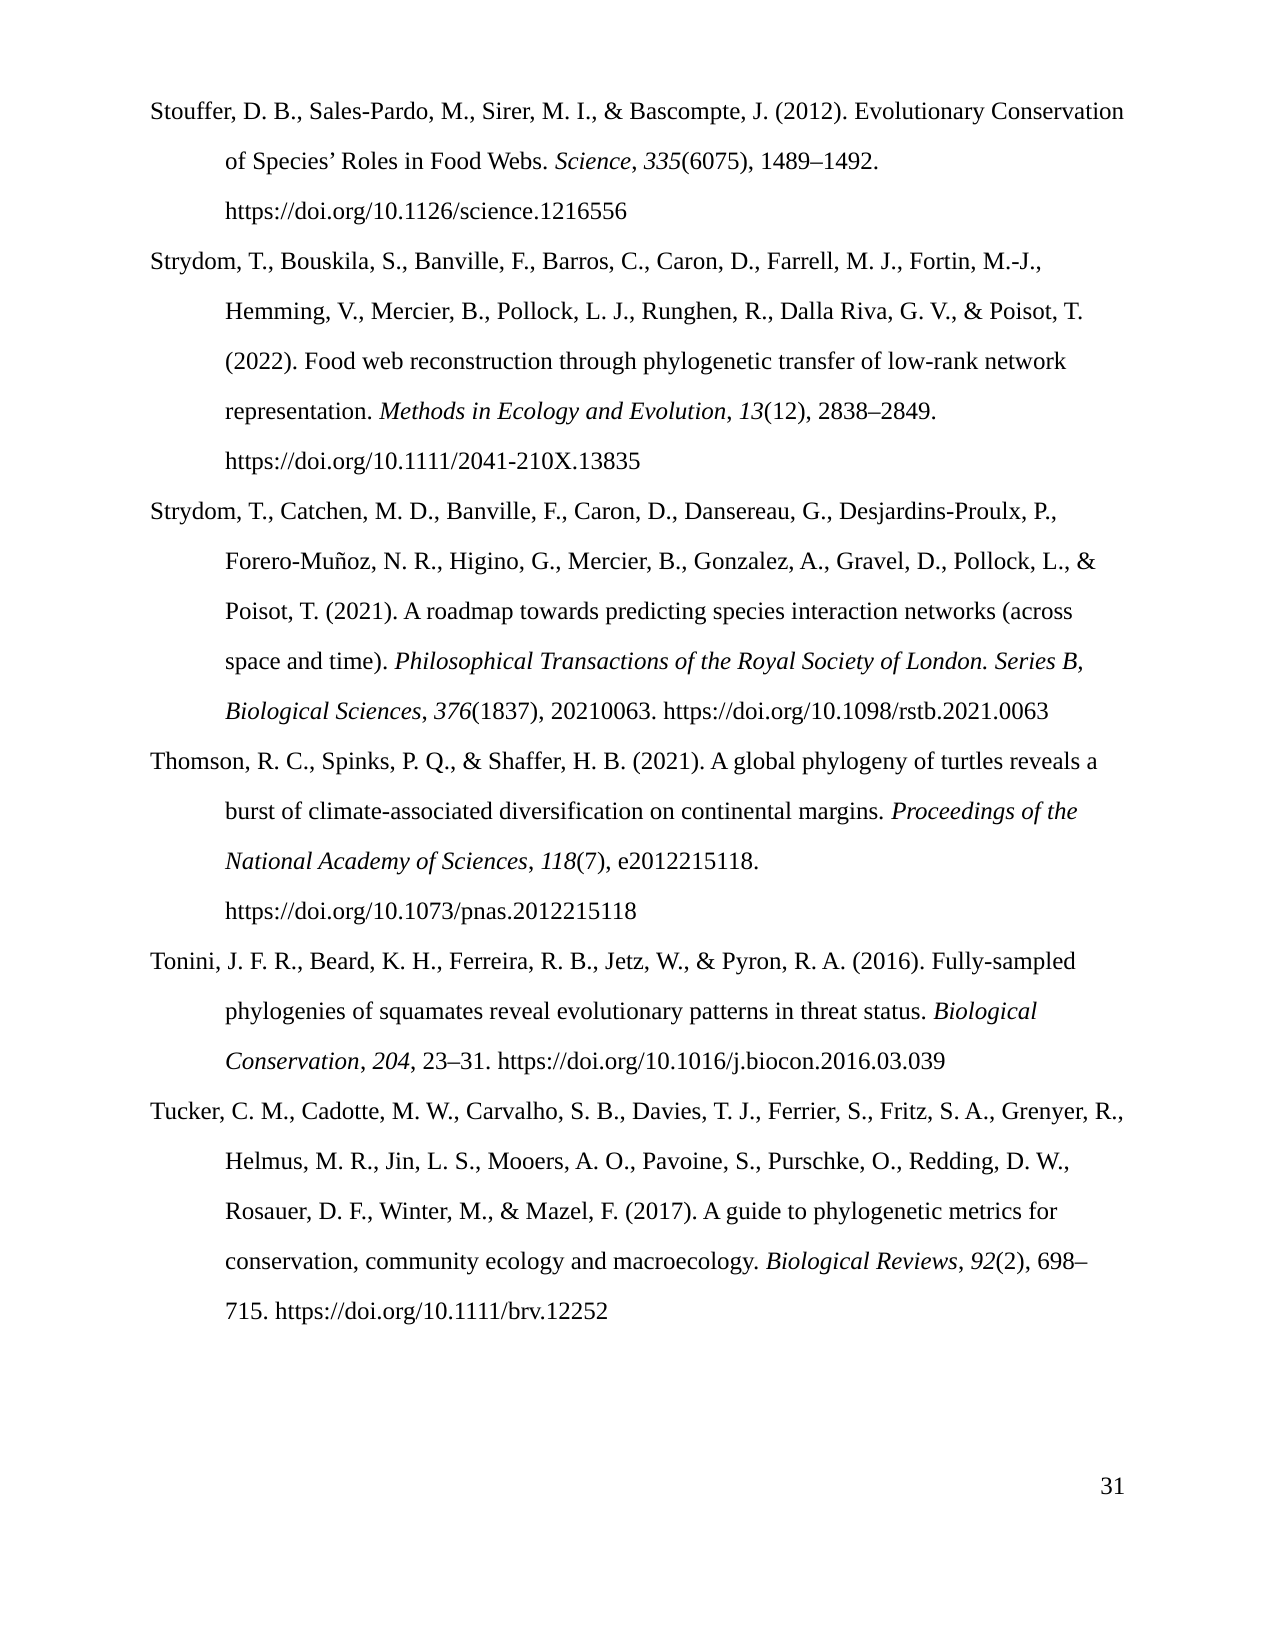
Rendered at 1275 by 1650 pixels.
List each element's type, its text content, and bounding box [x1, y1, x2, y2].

text Tonini, J. F. R., Beard, K. H., Ferreira, R. B., Jetz, W., & Pyron, R. A. (2016). Fully-sampled phylogenies of squamates reveal evolutionary patterns in threat status. Biological Conservation, 204, 23–31. https://doi.org/10.1016/j.biocon.2016.03.039 [150, 925, 1125, 1075]
text Strydom, T., Bouskila, S., Banville, F., Barros, C., Caron, D., Farrell, M. J., Fortin, M.-J., Hemming, V., Mercier, B., Pollock, L. J., Runghen, R., Dalla Riva, G. V., & Poisot, T. (2022). Food web reconstruction through phylogenetic transfer of low-rank network representation. Methods in Ecology and Evolution, 13(12), 2838–2849. https://doi.org/10.1111/2041-210X.13835 [150, 225, 1125, 475]
text Stouffer, D. B., Sales-Pardo, M., Sirer, M. I., & Bascompte, J. (2012). Evolutionary Conservation of Species’ Roles in Food Webs. Science, 335(6075), 1489–1492. https://doi.org/10.1126/science.1216556 [150, 75, 1125, 225]
text Strydom, T., Catchen, M. D., Banville, F., Caron, D., Dansereau, G., Desjardins-Proulx, P., Forero-Muñoz, N. R., Higino, G., Mercier, B., Gonzalez, A., Gravel, D., Pollock, L., & Poisot, T. (2021). A roadmap towards predicting species interaction networks (across space and time). Philosophical Transactions of the Royal Society of London. Series B, Biological Sciences, 376(1837), 20210063. https://doi.org/10.1098/rstb.2021.0063 [150, 475, 1125, 725]
text Tucker, C. M., Cadotte, M. W., Carvalho, S. B., Davies, T. J., Ferrier, S., Fritz, S. A., Grenyer, R., Helmus, M. R., Jin, L. S., Mooers, A. O., Pavoine, S., Purschke, O., Redding, D. W., Rosauer, D. F., Winter, M., & Mazel, F. (2017). A guide to phylogenetic metrics for conservation, community ecology and macroecology. Biological Reviews, 92(2), 698–715. https://doi.org/10.1111/brv.12252 [150, 1075, 1125, 1325]
text Thomson, R. C., Spinks, P. Q., & Shaffer, H. B. (2021). A global phylogeny of turtles reveals a burst of climate-associated diversification on continental margins. Proceedings of the National Academy of Sciences, 118(7), e2012215118. https://doi.org/10.1073/pnas.2012215118 [150, 725, 1125, 925]
